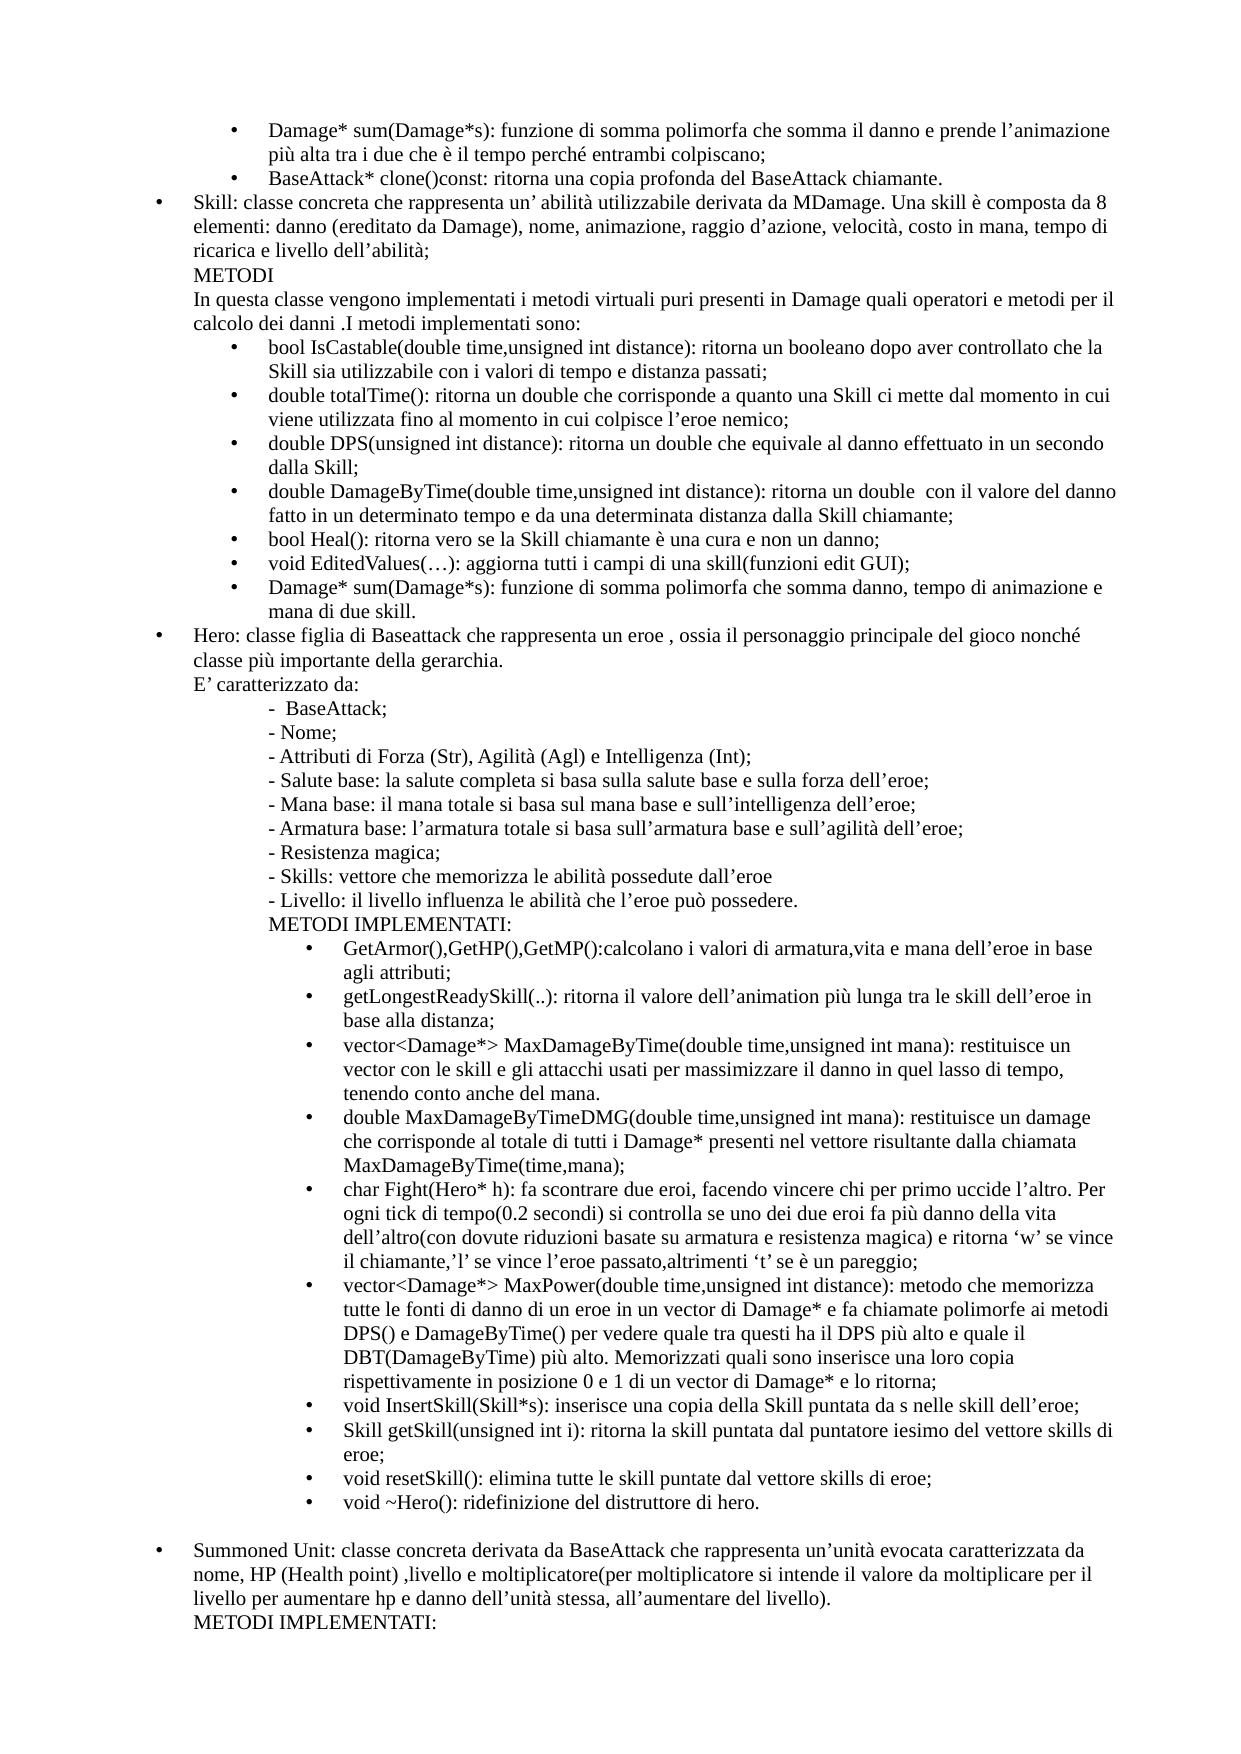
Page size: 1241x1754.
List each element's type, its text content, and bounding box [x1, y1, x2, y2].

list getLongestReadySkill(..): ritorna il valore dell’animation più lunga tra le skill dell’eroe in base alla distanza; [306, 984, 1122, 1032]
list - Livello: il livello influenza le abilità che l’eroe può possedere. [156, 888, 1122, 912]
list Hero: classe figlia di Baseattack che rappresenta un eroe , ossia il personaggio principale del gioco nonché classe più importante della gerarchia. [156, 623, 1122, 672]
list E’ caratterizzato da: [156, 672, 1122, 696]
list Damage* sum(Damage*s): funzione di somma polimorfa che somma danno, tempo di animazione e mana di due skill. [231, 575, 1122, 623]
list GetArmor(),GetHP(),GetMP():calcolano i valori di armatura,vita e mana dell’eroe in base agli attributi; [306, 936, 1122, 984]
list METODI IMPLEMENTATI: [156, 1610, 1122, 1634]
list Summoned Unit: classe concreta derivata da BaseAttack che rappresenta un’unità evocata caratterizzata da nome, HP (Health point) ,livello e moltiplicatore(per moltiplicatore si intende il valore da moltiplicare per il livello per aumentare hp e danno dell’unità stessa, all’aumentare del livello). [156, 1538, 1122, 1610]
list - Salute base: la salute completa si basa sulla salute base e sulla forza dell’eroe; [156, 768, 1122, 792]
text In questa classe vengono implementati i metodi virtuali puri presenti in Damage quali operatori e metodi per il calcolo dei danni .I metodi implementati sono: [118, 287, 1122, 335]
list void EditedValues(…): aggiorna tutti i campi di una skill(funzioni edit GUI); [231, 551, 1122, 575]
list - Nome; [156, 720, 1122, 744]
list double DPS(unsigned int distance): ritorna un double che equivale al danno effettuato in un secondo dalla Skill; [231, 431, 1122, 479]
list vector<Damage*> MaxDamageByTime(double time,unsigned int mana): restituisce un vector con le skill e gli attacchi usati per massimizzare il danno in quel lasso di tempo, tenendo conto anche del mana. [306, 1032, 1122, 1105]
list - Resistenza magica; [156, 840, 1122, 864]
list void resetSkill(): elimina tutte le skill puntate dal vettore skills di eroe; [306, 1466, 1122, 1490]
list Damage* sum(Damage*s): funzione di somma polimorfa che somma il danno e prende l’animazione più alta tra i due che è il tempo perché entrambi colpiscano; [231, 118, 1122, 166]
list Skill: classe concreta che rappresenta un’ abilità utilizzabile derivata da MDamage. Una skill è composta da 8 elementi: danno (ereditato da Damage), nome, animazione, raggio d’azione, velocità, costo in mana, tempo di ricarica e livello dell’abilità; [156, 190, 1122, 262]
text METODI IMPLEMENTATI: [118, 912, 1122, 936]
list void ~Hero(): ridefinizione del distruttore di hero. [306, 1490, 1122, 1514]
list void InsertSkill(Skill*s): inserisce una copia della Skill puntata da s nelle skill dell’eroe; [306, 1393, 1122, 1417]
list char Fight(Hero* h): fa scontrare due eroi, facendo vincere chi per primo uccide l’altro. Per ogni tick di tempo(0.2 secondi) si controlla se uno dei due eroi fa più danno della vita dell’altro(con dovute riduzioni basate su armatura e resistenza magica) e ritorna ‘w’ se vince il chiamante,’l’ se vince l’eroe passato,altrimenti ‘t’ se è un pareggio; [306, 1177, 1122, 1273]
list - Skills: vettore che memorizza le abilità possedute dall’eroe [156, 864, 1122, 888]
list vector<Damage*> MaxPower(double time,unsigned int distance): metodo che memorizza tutte le fonti di danno di un eroe in un vector di Damage* e fa chiamate polimorfe ai metodi DPS() e DamageByTime() per vedere quale tra questi ha il DPS più alto e quale il DBT(DamageByTime) più alto. Memorizzati quali sono inserisce una loro copia rispettivamente in posizione 0 e 1 di un vector di Damage* e lo ritorna; [306, 1273, 1122, 1393]
list BaseAttack* clone()const: ritorna una copia profonda del BaseAttack chiamante. [231, 166, 1122, 190]
list - Attributi di Forza (Str), Agilità (Agl) e Intelligenza (Int); [156, 744, 1122, 768]
list bool Heal(): ritorna vero se la Skill chiamante è una cura e non un danno; [231, 527, 1122, 551]
list double totalTime(): ritorna un double che corrisponde a quanto una Skill ci mette dal momento in cui viene utilizzata fino al momento in cui colpisce l’eroe nemico; [231, 383, 1122, 431]
text METODI [118, 262, 1122, 287]
list Skill getSkill(unsigned int i): ritorna la skill puntata dal puntatore iesimo del vettore skills di eroe; [306, 1417, 1122, 1466]
list - Mana base: il mana totale si basa sul mana base e sull’intelligenza dell’eroe; [156, 792, 1122, 816]
list - BaseAttack; [156, 696, 1122, 720]
list - Armatura base: l’armatura totale si basa sull’armatura base e sull’agilità dell’eroe; [156, 816, 1122, 840]
list double DamageByTime(double time,unsigned int distance): ritorna un double con il valore del danno fatto in un determinato tempo e da una determinata distanza dalla Skill chiamante; [231, 479, 1122, 527]
list double MaxDamageByTimeDMG(double time,unsigned int mana): restituisce un damage che corrisponde al totale di tutti i Damage* presenti nel vettore risultante dalla chiamata MaxDamageByTime(time,mana); [306, 1105, 1122, 1177]
list bool IsCastable(double time,unsigned int distance): ritorna un booleano dopo aver controllato che la Skill sia utilizzabile con i valori di tempo e distanza passati; [231, 335, 1122, 383]
